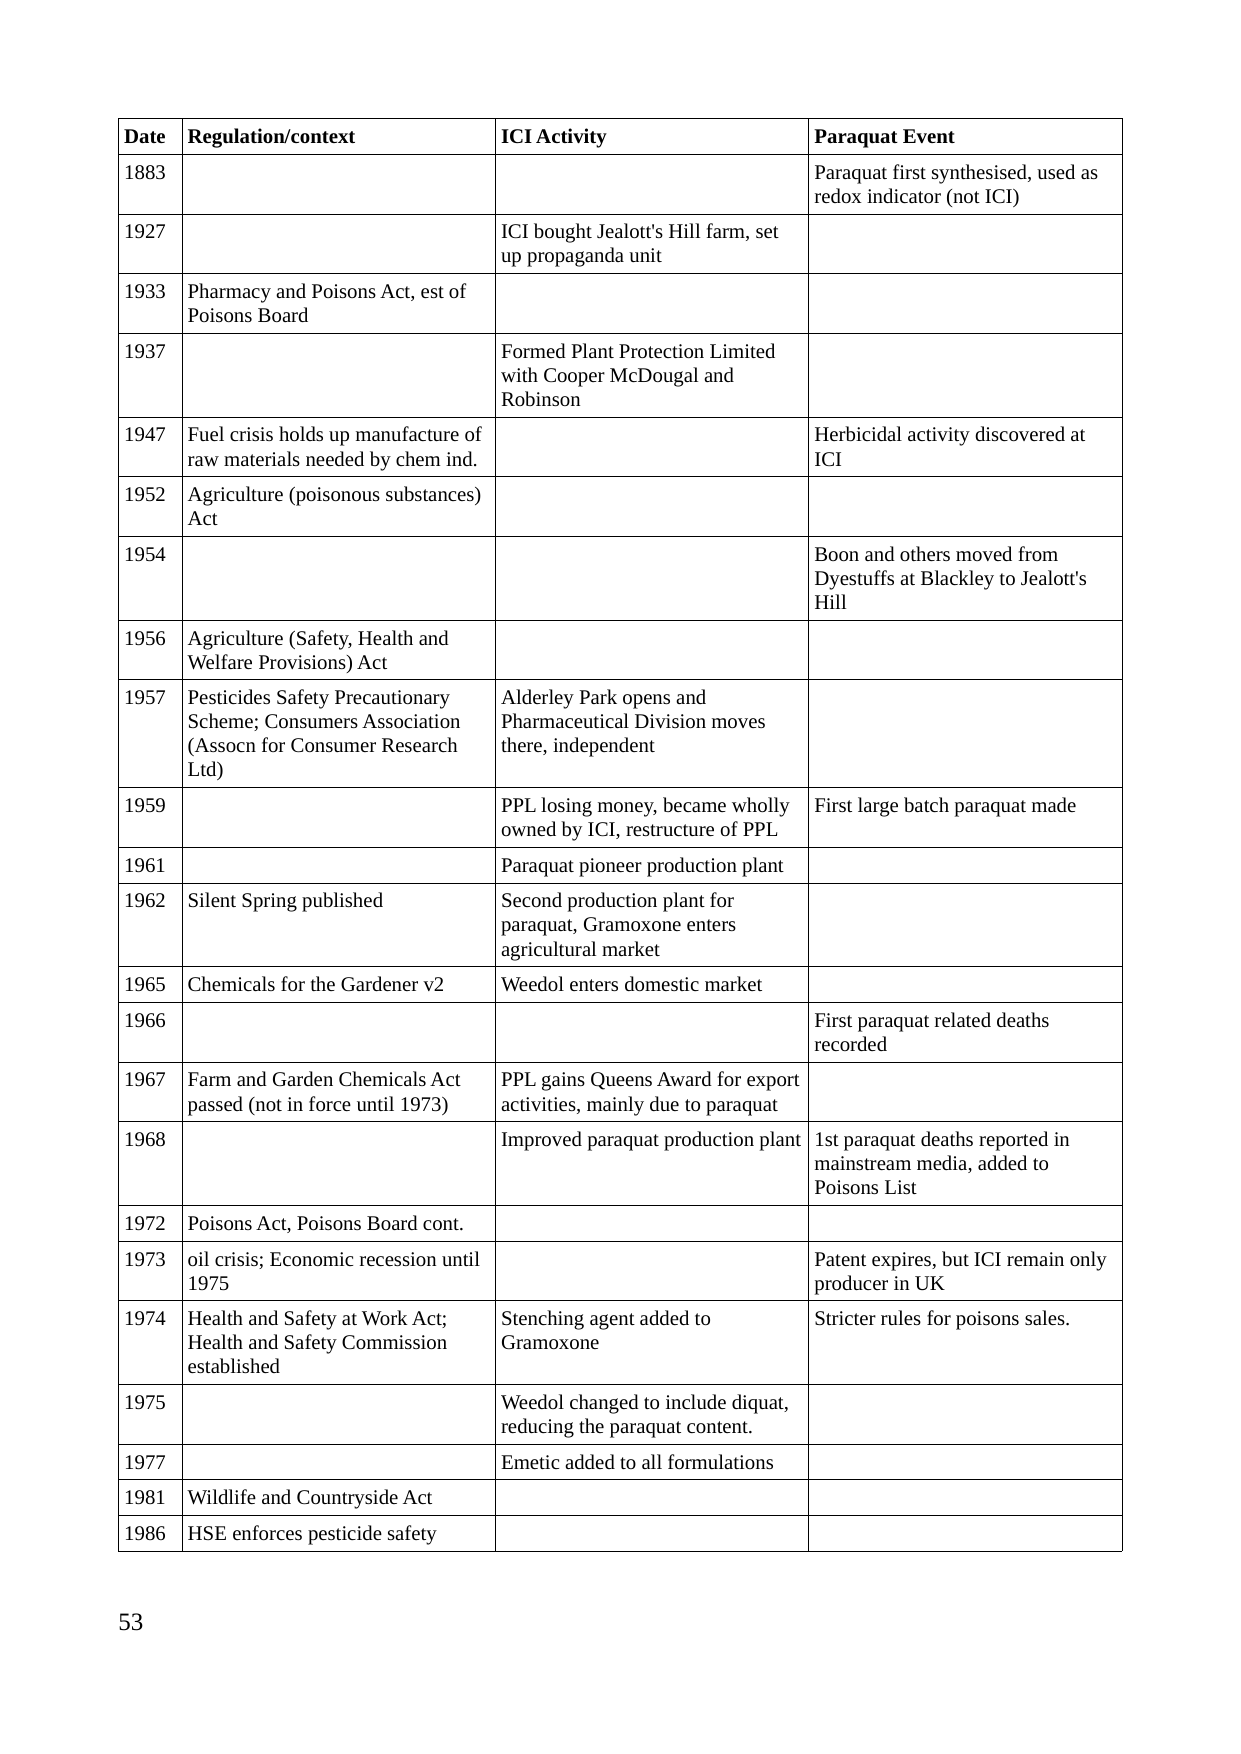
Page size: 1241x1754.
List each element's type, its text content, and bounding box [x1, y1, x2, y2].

table_cell [496, 1516, 808, 1551]
table_cell First paraquat related deaths recorded [809, 1003, 1122, 1062]
table_cell [809, 215, 1122, 273]
table_cell 1965 [119, 967, 182, 1002]
table_header Date [119, 119, 182, 154]
table_cell 1st paraquat deaths reported in mainstream media, added to Poisons List [809, 1122, 1122, 1205]
table_cell 1973 [119, 1242, 182, 1300]
table_cell Weedol enters domestic market [496, 967, 808, 1002]
table_cell [809, 884, 1122, 966]
table_cell [809, 621, 1122, 679]
table_cell 1927 [119, 215, 182, 273]
table_cell [809, 1480, 1122, 1515]
table_cell [496, 1206, 808, 1241]
table_cell oil crisis; Economic recession until 1975 [183, 1242, 495, 1300]
table_header ICI Activity [496, 119, 808, 154]
table_cell [809, 1516, 1122, 1551]
table_cell [183, 215, 495, 273]
table_cell [809, 1063, 1122, 1121]
table_cell Health and Safety at Work Act; Health and Safety Commission established [183, 1301, 495, 1384]
table_header Regulation/context [183, 119, 495, 154]
table_cell 1952 [119, 477, 182, 536]
table_cell Alderley Park opens and Pharmaceutical Division moves there, independent [496, 680, 808, 787]
table_cell [183, 1003, 495, 1062]
table_cell [496, 155, 808, 213]
table_cell [183, 1445, 495, 1479]
table_cell [496, 621, 808, 679]
table_cell First large batch paraquat made [809, 788, 1122, 847]
table_cell Weedol changed to include diquat, reducing the paraquat content. [496, 1385, 808, 1444]
table_cell HSE enforces pesticide safety [183, 1516, 495, 1551]
table_cell 1962 [119, 884, 182, 966]
table_cell [183, 1122, 495, 1205]
table_cell [809, 334, 1122, 417]
table_cell [809, 1385, 1122, 1444]
table_cell [496, 1480, 808, 1515]
table_cell 1966 [119, 1003, 182, 1062]
table_header Paraquat Event [809, 119, 1122, 154]
table_cell [809, 1445, 1122, 1479]
table_cell Poisons Act, Poisons Board cont. [183, 1206, 495, 1241]
table_cell Chemicals for the Gardener v2 [183, 967, 495, 1002]
table_cell [496, 477, 808, 536]
table_cell 1981 [119, 1480, 182, 1515]
table_cell 1975 [119, 1385, 182, 1444]
table_cell 1959 [119, 788, 182, 847]
table_cell [183, 537, 495, 620]
table_cell 1967 [119, 1063, 182, 1121]
table_cell 1957 [119, 680, 182, 787]
table_cell [496, 274, 808, 333]
table_cell [183, 1385, 495, 1444]
table_cell [496, 418, 808, 476]
table_cell Paraquat pioneer production plant [496, 848, 808, 882]
table_cell 1977 [119, 1445, 182, 1479]
table_cell Agriculture (poisonous substances) Act [183, 477, 495, 536]
table_cell [809, 274, 1122, 333]
table_cell Stenching agent added to Gramoxone [496, 1301, 808, 1384]
table_cell Formed Plant Protection Limited with Cooper McDougal and Robinson [496, 334, 808, 417]
table_cell 1972 [119, 1206, 182, 1241]
table_cell [496, 1003, 808, 1062]
table_cell 1937 [119, 334, 182, 417]
table_cell Boon and others moved from Dyestuffs at Blackley to Jealott's Hill [809, 537, 1122, 620]
table_cell [183, 788, 495, 847]
table_cell [496, 537, 808, 620]
table_cell Fuel crisis holds up manufacture of raw materials needed by chem ind. [183, 418, 495, 476]
table_cell [809, 967, 1122, 1002]
table_cell Paraquat first synthesised, used as redox indicator (not ICI) [809, 155, 1122, 213]
table_cell 1883 [119, 155, 182, 213]
table_cell Silent Spring published [183, 884, 495, 966]
table_cell [809, 477, 1122, 536]
table_cell Emetic added to all formulations [496, 1445, 808, 1479]
table_cell 1968 [119, 1122, 182, 1205]
table_cell Improved paraquat production plant [496, 1122, 808, 1205]
table_cell Pesticides Safety Precautionary Scheme; Consumers Association (Assocn for Consumer Research Ltd) [183, 680, 495, 787]
table_cell 1986 [119, 1516, 182, 1551]
table_cell [809, 848, 1122, 882]
table_cell [496, 1242, 808, 1300]
table_cell 1933 [119, 274, 182, 333]
table_cell Patent expires, but ICI remain only producer in UK [809, 1242, 1122, 1300]
table_cell PPL losing money, became wholly owned by ICI, restructure of PPL [496, 788, 808, 847]
table_cell 1954 [119, 537, 182, 620]
table_cell [183, 334, 495, 417]
table_cell 1956 [119, 621, 182, 679]
table_cell 1974 [119, 1301, 182, 1384]
table_cell [183, 848, 495, 882]
table_cell Agriculture (Safety, Health and Welfare Provisions) Act [183, 621, 495, 679]
table_cell 1961 [119, 848, 182, 882]
table_cell ICI bought Jealott's Hill farm, set up propaganda unit [496, 215, 808, 273]
table_cell [183, 155, 495, 213]
table_cell Second production plant for paraquat, Gramoxone enters agricultural market [496, 884, 808, 966]
table_cell Stricter rules for poisons sales. [809, 1301, 1122, 1384]
table_cell PPL gains Queens Award for export activities, mainly due to paraquat [496, 1063, 808, 1121]
table_cell [809, 1206, 1122, 1241]
table_cell Pharmacy and Poisons Act, est of Poisons Board [183, 274, 495, 333]
table_cell Wildlife and Countryside Act [183, 1480, 495, 1515]
table_cell Herbicidal activity discovered at ICI [809, 418, 1122, 476]
table_cell Farm and Garden Chemicals Act passed (not in force until 1973) [183, 1063, 495, 1121]
table_cell 1947 [119, 418, 182, 476]
table_cell [809, 680, 1122, 787]
